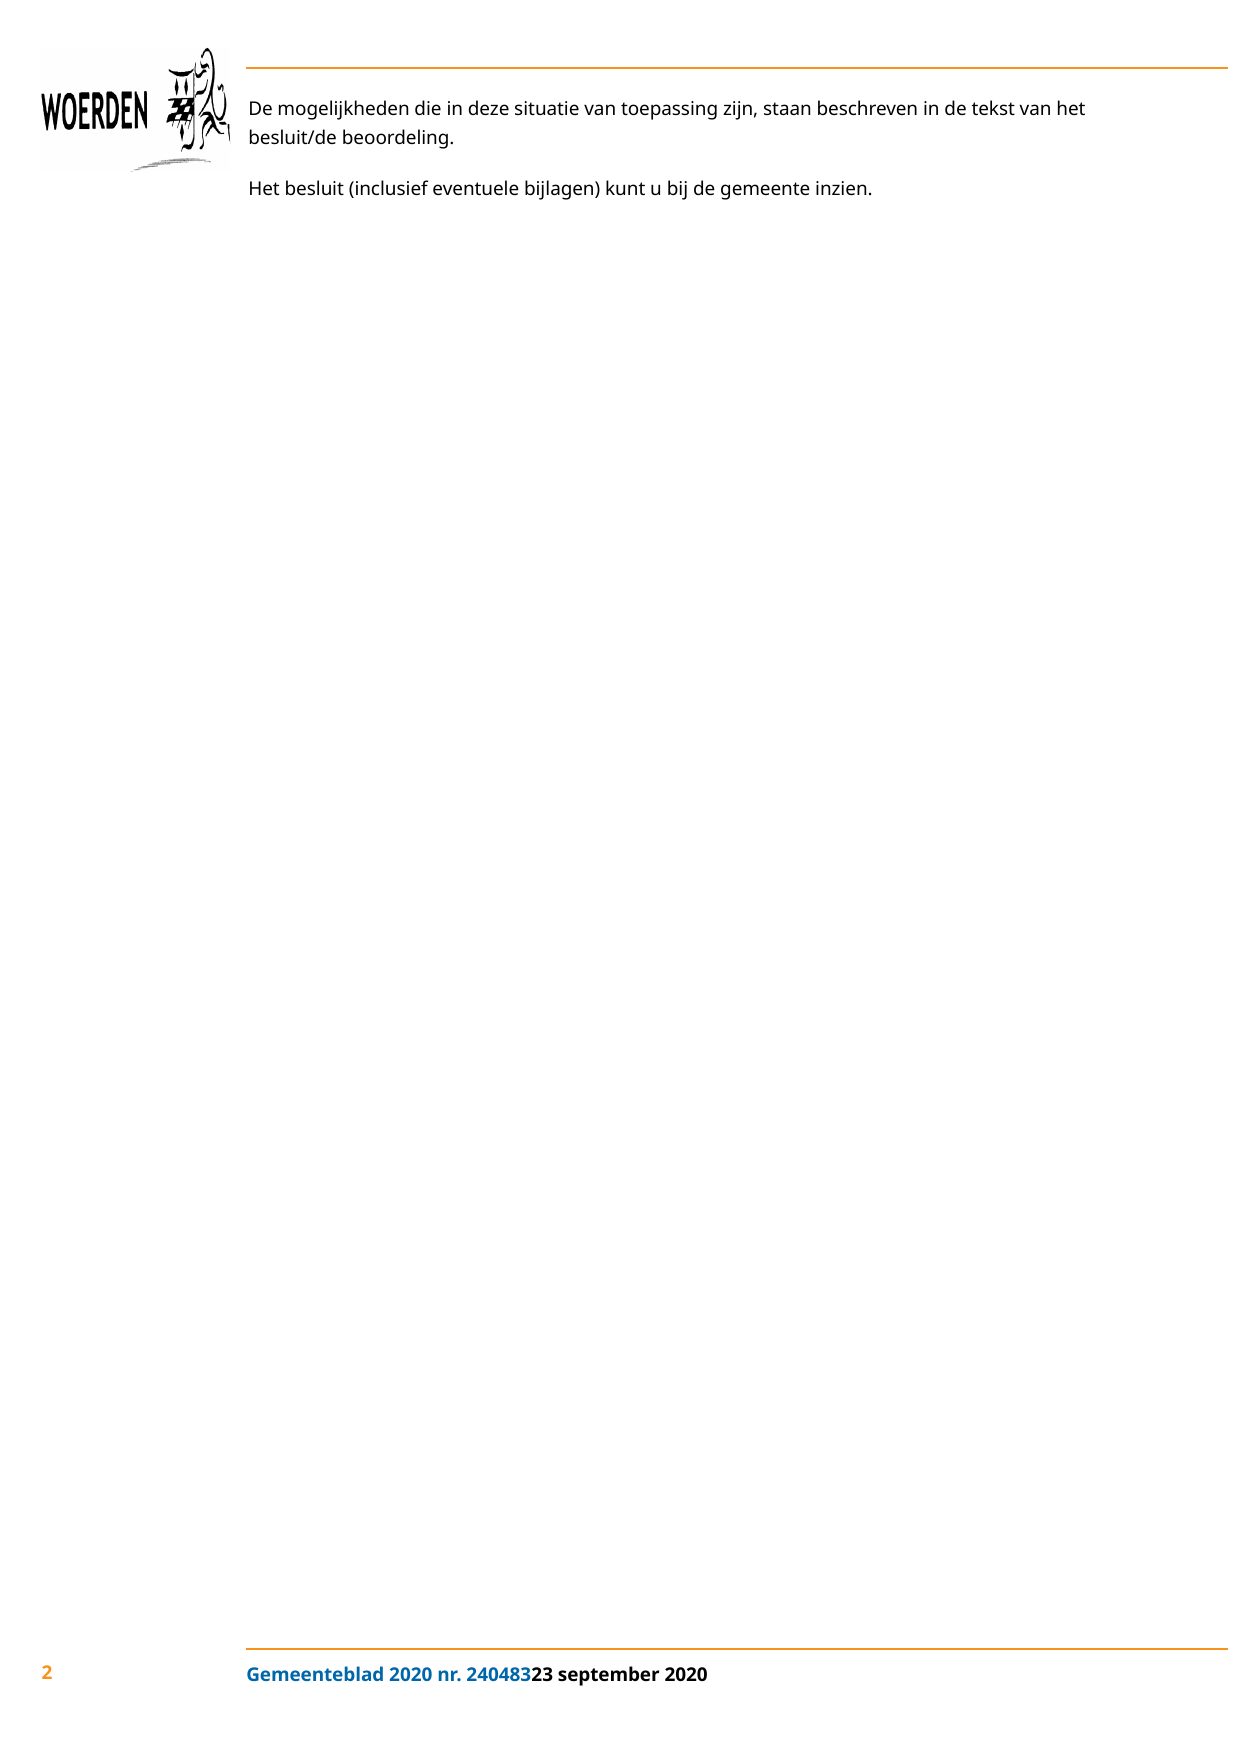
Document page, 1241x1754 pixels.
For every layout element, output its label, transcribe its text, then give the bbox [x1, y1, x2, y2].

text De mogelijkheden die in deze situatie van toepassing zijn, staan beschreven in de tekst van het besluit/de beoordeling. [248, 95, 1152, 150]
picture [41, 47, 231, 172]
text Het besluit (inclusief eventuele bijlagen) kunt u bij de gemeente inzien. [248, 175, 1152, 201]
